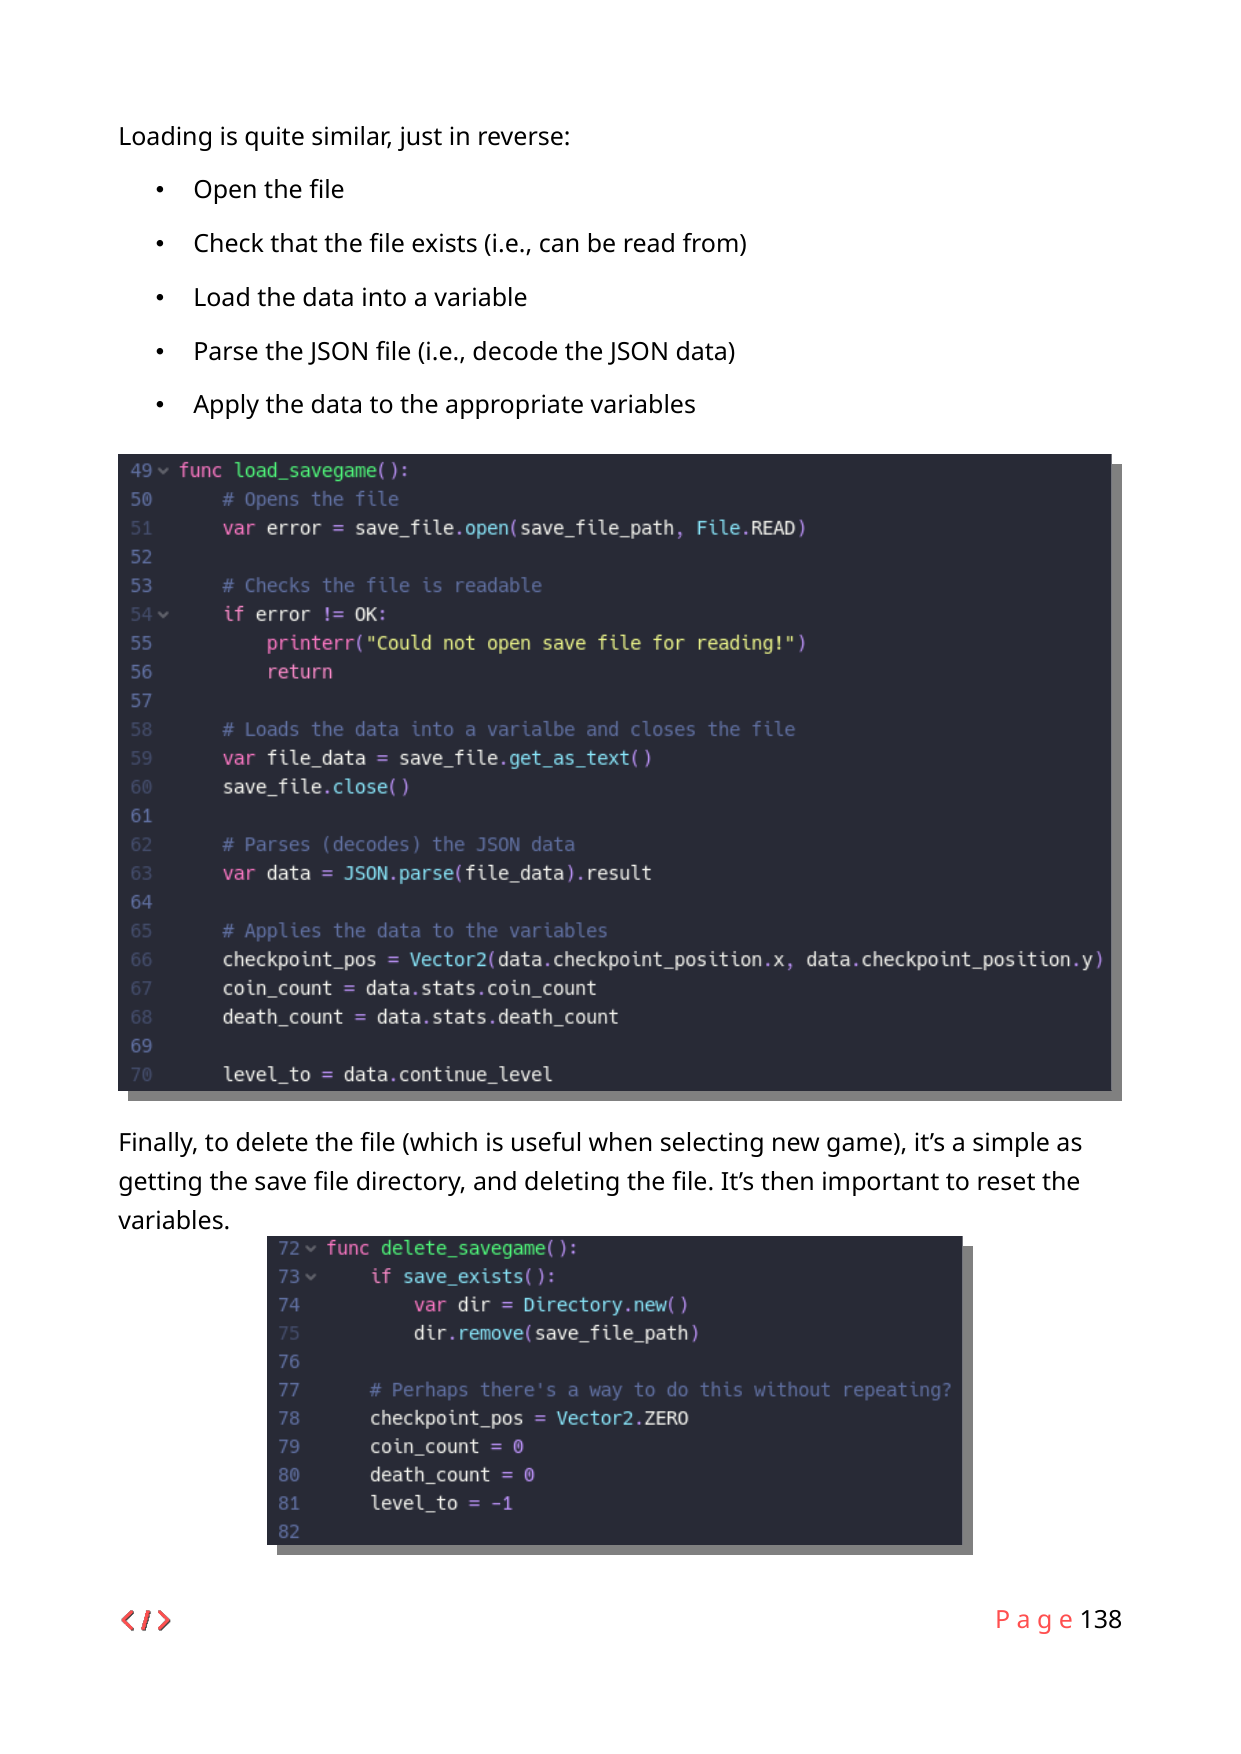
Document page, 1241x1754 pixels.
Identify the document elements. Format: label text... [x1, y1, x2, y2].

list Parse the JSON file (i.e., decode the JSON data) [156, 333, 1122, 367]
list Open the file [156, 172, 1122, 206]
picture [118, 454, 1112, 1091]
text Finally, to delete the file (which is useful when selecting new game), it’s a simple as getting the save file directory, and deleting the file. It’s then important to reset the variables. [118, 1091, 1122, 1237]
list Apply the data to the appropriate variables [156, 387, 1122, 421]
list Load the data into a variable [156, 279, 1122, 313]
picture [116, 1591, 175, 1649]
picture [267, 1236, 963, 1545]
text Loading is quite similar, just in reverse: [118, 118, 1122, 152]
text [118, 441, 1122, 464]
list Check that the file exists (i.e., can be read from) [156, 226, 1122, 260]
